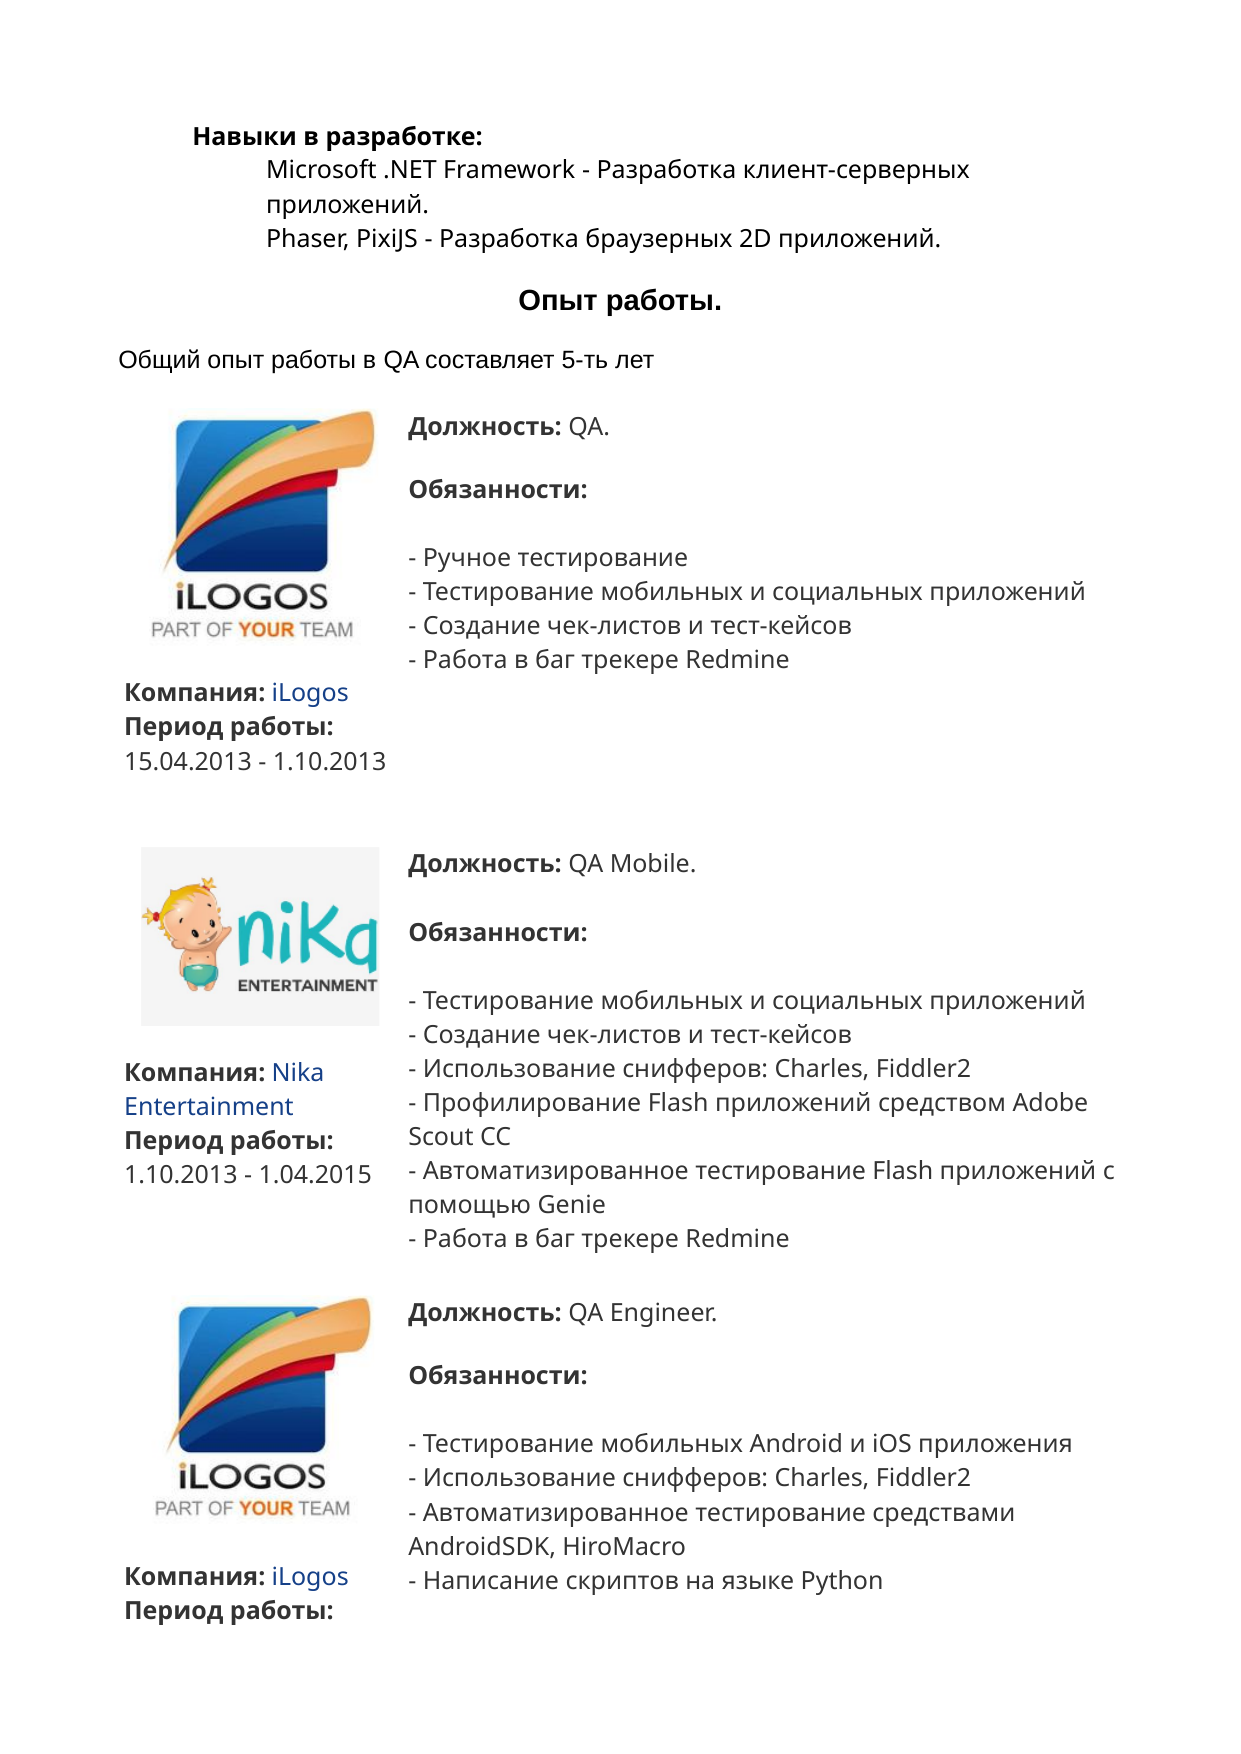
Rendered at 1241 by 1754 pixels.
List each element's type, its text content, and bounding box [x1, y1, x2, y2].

text Навыки в разработке: [192, 118, 1122, 152]
table_header Компания: iLogos Период работы: 15.04.2013 - 1.10.2013 [118, 403, 402, 840]
table_cell Должность: QA Engineer. Обязанности: - Тестирование мобильных Android и iOS приложения - Использование снифферов: Charles, Fiddler2 - Автоматизированное тестирование средствами AndroidSDK, HiroMacro - Написание скриптов на языке Python [403, 1289, 1123, 1633]
picture [142, 408, 379, 647]
subtitle Общий опыт работы в QA составляет 5-ть лет [118, 345, 1122, 374]
picture [146, 1295, 375, 1525]
text Phaser, PixiJS - Разработка браузерных 2D приложений. [266, 220, 1122, 254]
text Microsoft .NET Framework - Разработка клиент-серверных приложений. [266, 152, 1122, 220]
subtitle Опыт работы. [118, 283, 1122, 317]
table_cell Должность: QA Mobile. Обязанности: - Тестирование мобильных и социальных приложений - Создание чек-листов и тест-кейсов - Использование снифферов: Charles, Fiddler2 - Профилирование Flash приложений средством Adobe Scout CC - Автоматизированное тестирование Flash приложений с помощью Genie - Работа в баг трекере Redmine [403, 840, 1123, 1289]
table_cell Компания: Nika Entertainment Период работы: 1.10.2013 - 1.04.2015 [118, 840, 402, 1289]
table_header Должность: QA. Обязанности: - Ручное тестирование - Тестирование мобильных и социальных приложений - Создание чек-листов и тест-кейсов - Работа в баг трекере Redmine [403, 403, 1123, 840]
table_cell Компания: iLogos Период работы: [118, 1289, 402, 1633]
picture [141, 846, 380, 1026]
